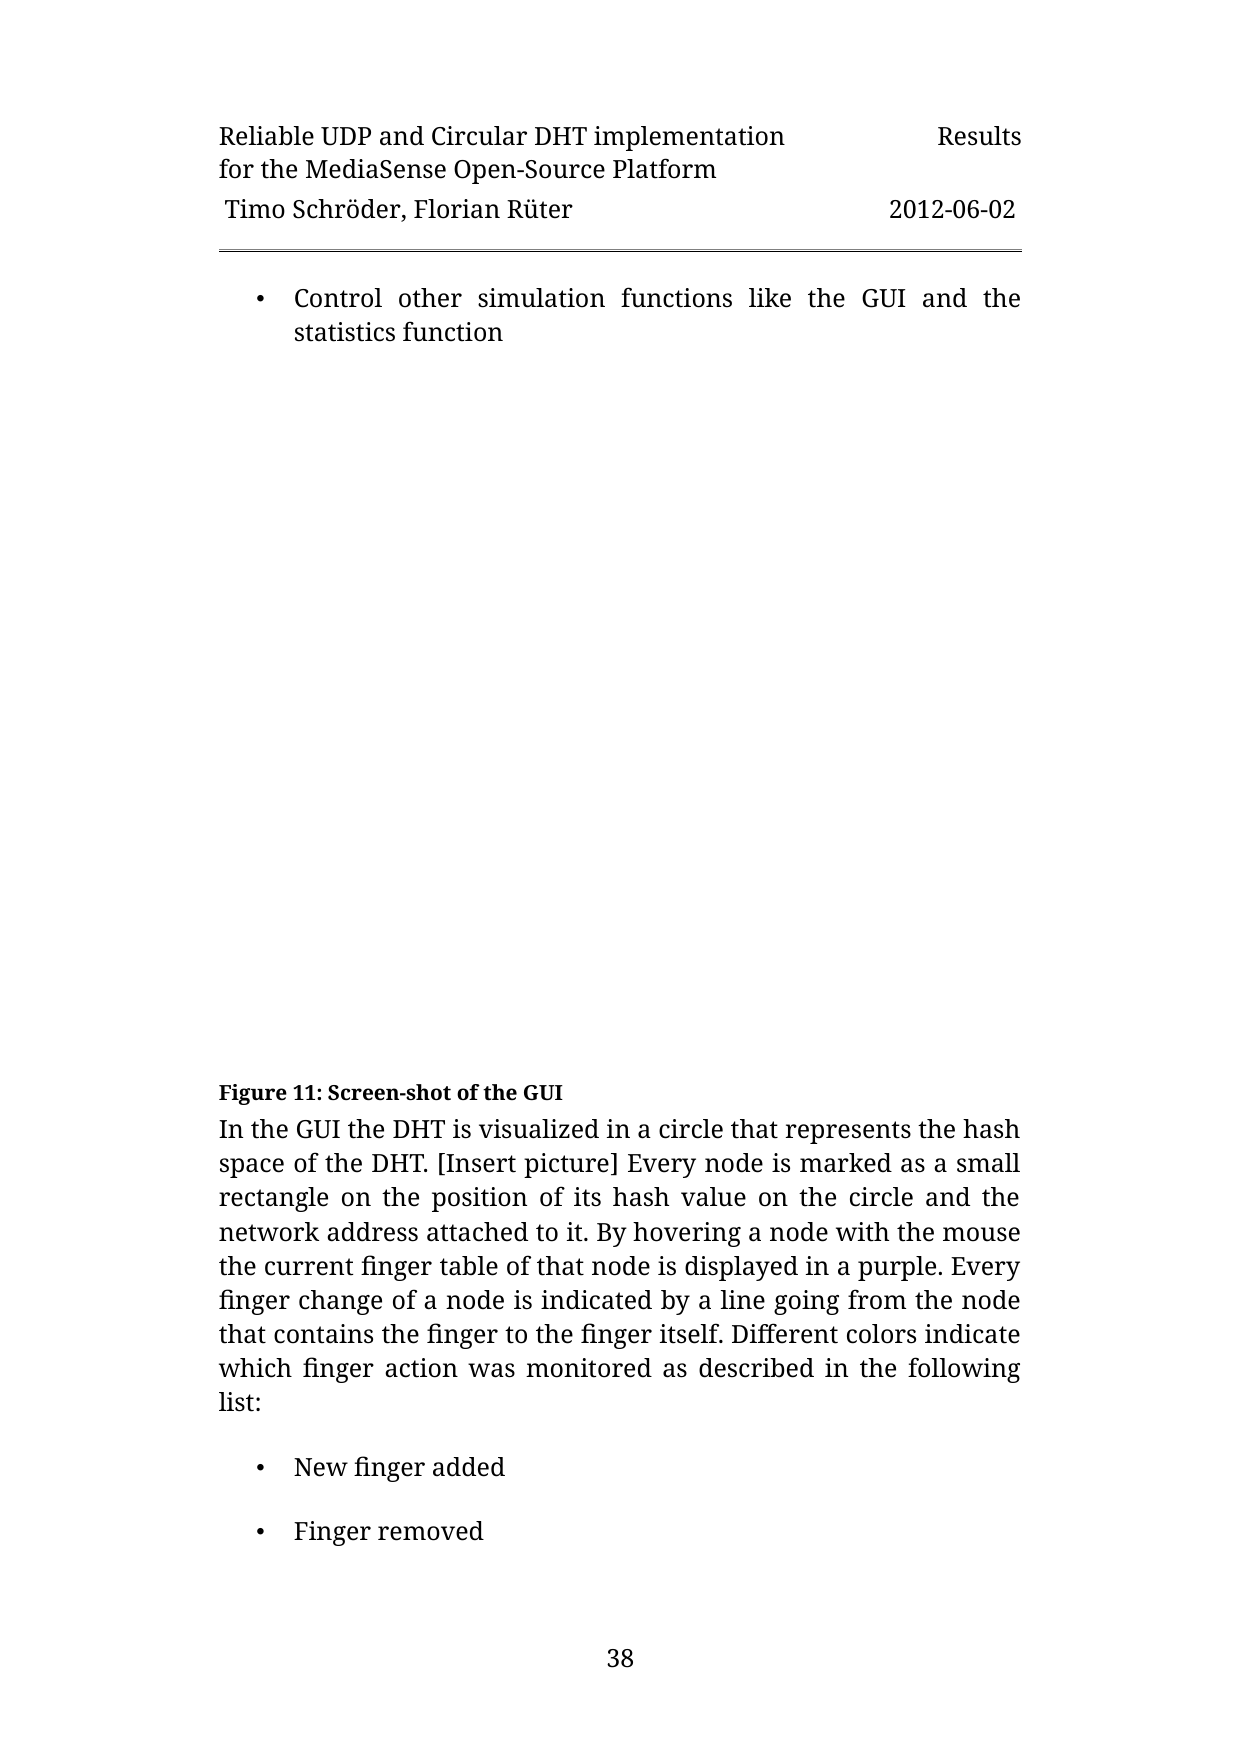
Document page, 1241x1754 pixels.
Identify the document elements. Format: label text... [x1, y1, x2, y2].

list New finger added [256, 1449, 1022, 1483]
list Finger removed [256, 1514, 1022, 1548]
list Control other simulation functions like the GUI and the statistics function [256, 281, 1022, 349]
text Figure 11: Screen-shot of the GUI [218, 386, 1017, 1106]
text In the GUI the DHT is visualized in a circle that represents the hash space of the DHT. [Insert picture] Every node is marked as a small rectangle on the position of its hash value on the circle and the network address attached to it. By hovering a node with the mouse the current finger table of that node is displayed in a purple. Every finger change of a node is indicated by a line going from the node that contains the finger to the finger itself. Different colors indicate which finger action was monitored as described in the following list: [218, 1112, 1022, 1418]
